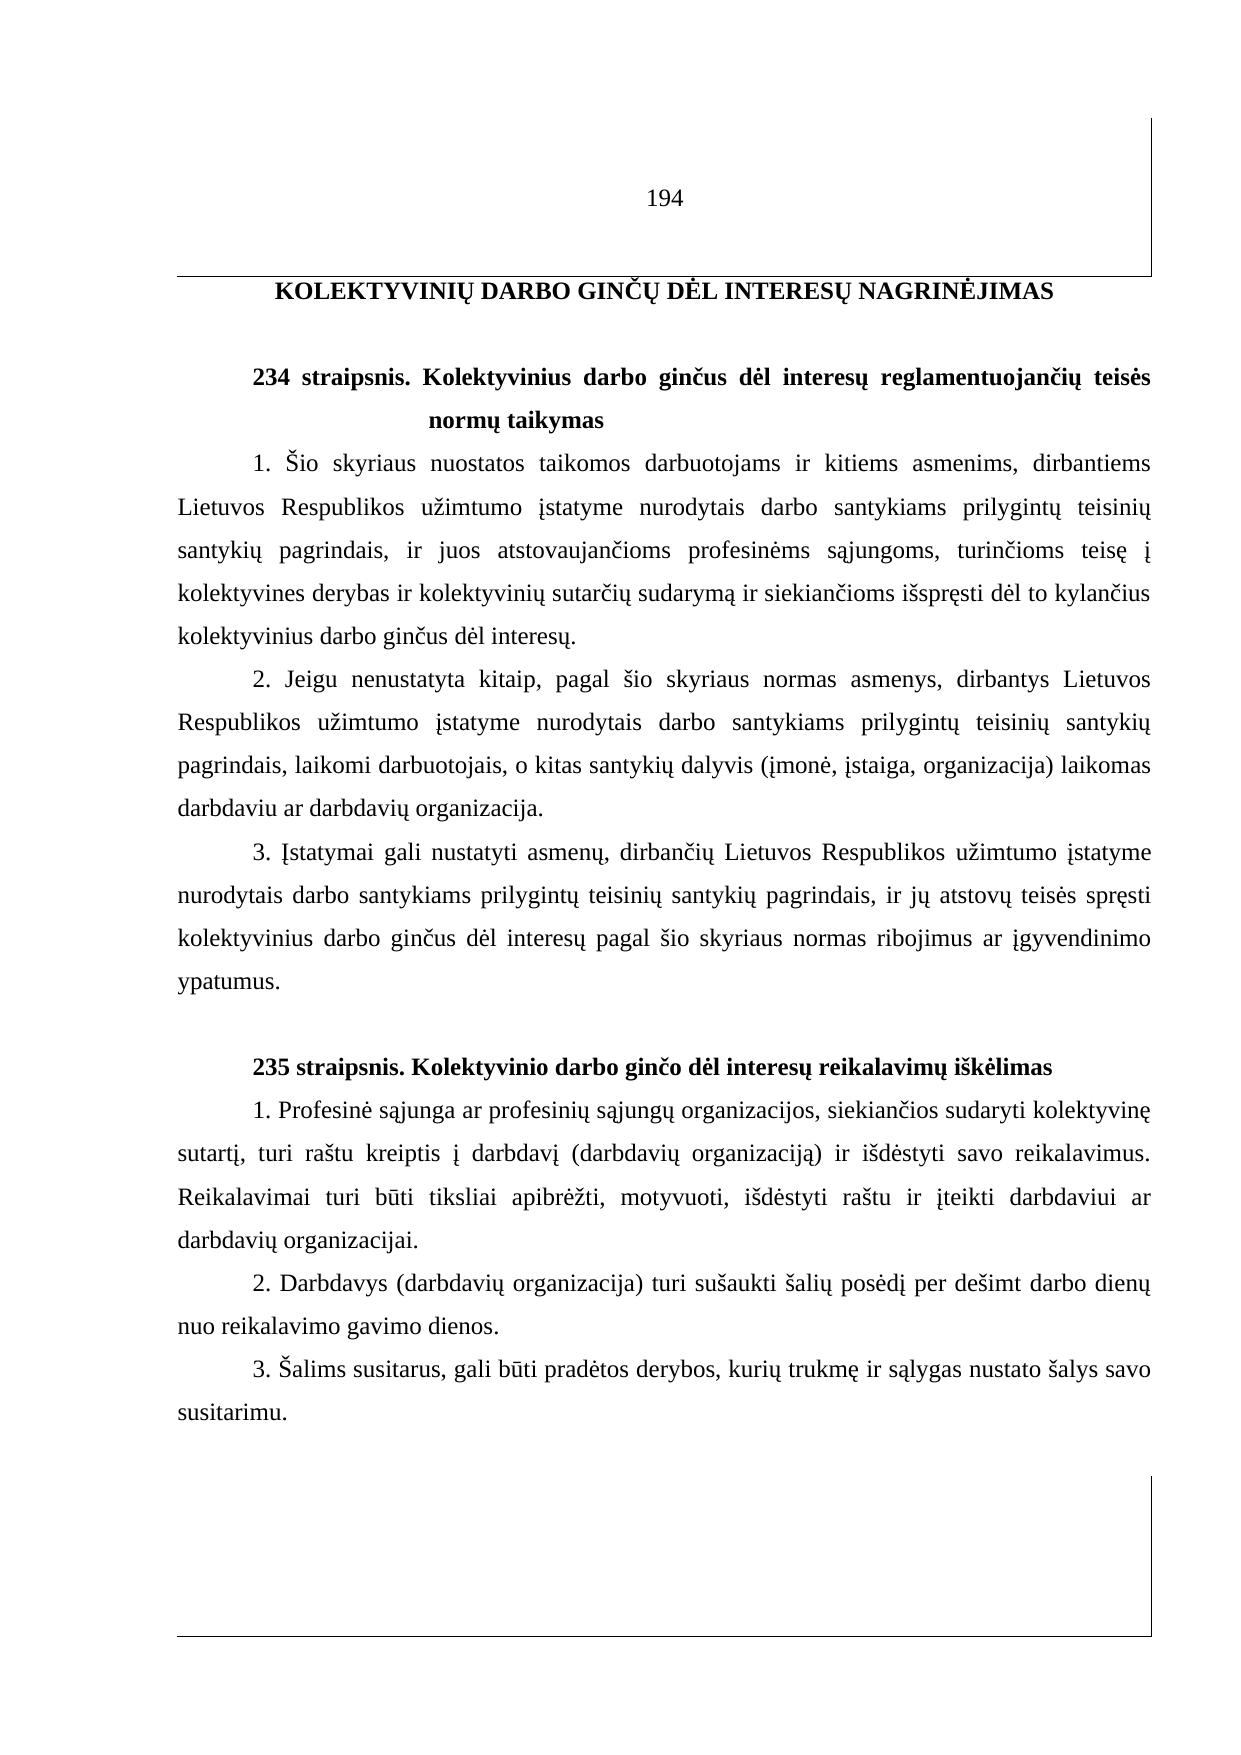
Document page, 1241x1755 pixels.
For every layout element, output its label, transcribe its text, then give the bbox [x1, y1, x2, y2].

text 2. Darbdavys (darbdavių organizacija) turi sušaukti šalių posėdį per dešimt darbo dienų nuo reikalavimo gavimo dienos. [177, 1268, 1152, 1340]
text 3. Šalims susitarus, gali būti pradėtos derybos, kurių trukmę ir sąlygas nustato šalys savo susitarimu. [177, 1354, 1152, 1426]
text 1. Šio skyriaus nuostatos taikomos darbuotojams ir kitiems asmenims, dirbantiems Lietuvos Respublikos užimtumo įstatyme nurodytais darbo santykiams prilygintų teisinių santykių pagrindais, ir juos atstovaujančioms profesinėms sąjungoms, turinčioms teisę į kolektyvines derybas ir kolektyvinių sutarčių sudarymą ir siekiančioms išspręsti dėl to kylančius kolektyvinius darbo ginčus dėl interesų. [177, 448, 1152, 650]
subtitle 235 straipsnis. Kolektyvinio darbo ginčo dėl interesų reikalavimų iškėlimas [177, 1052, 1152, 1081]
subtitle 234 straipsnis. Kolektyvinius darbo ginčus dėl interesų reglamentuojančių teisės normų taikymas [252, 362, 1152, 434]
text KOLEKTYVINIŲ DARBO GINČŲ DĖL INTERESŲ NAGRINĖJIMAS [177, 276, 1152, 305]
text 2. Jeigu nenustatyta kitaip, pagal šio skyriaus normas asmenys, dirbantys Lietuvos Respublikos užimtumo įstatyme nurodytais darbo santykiams prilygintų teisinių santykių pagrindais, laikomi darbuotojais, o kitas santykių dalyvis (įmonė, įstaiga, organizacija) laikomas darbdaviu ar darbdavių organizacija. [177, 664, 1152, 822]
text 1. Profesinė sąjunga ar profesinių sąjungų organizacijos, siekiančios sudaryti kolektyvinę sutartį, turi raštu kreiptis į darbdavį (darbdavių organizaciją) ir išdėstyti savo reikalavimus. Reikalavimai turi būti tiksliai apibrėžti, motyvuoti, išdėstyti raštu ir įteikti darbdaviui ar darbdavių organizacijai. [177, 1095, 1152, 1253]
text 3. Įstatymai gali nustatyti asmenų, dirbančių Lietuvos Respublikos užimtumo įstatyme nurodytais darbo santykiams prilygintų teisinių santykių pagrindais, ir jų atstovų teisės spręsti kolektyvinius darbo ginčus dėl interesų pagal šio skyriaus normas ribojimus ar įgyvendinimo ypatumus. [177, 837, 1152, 995]
